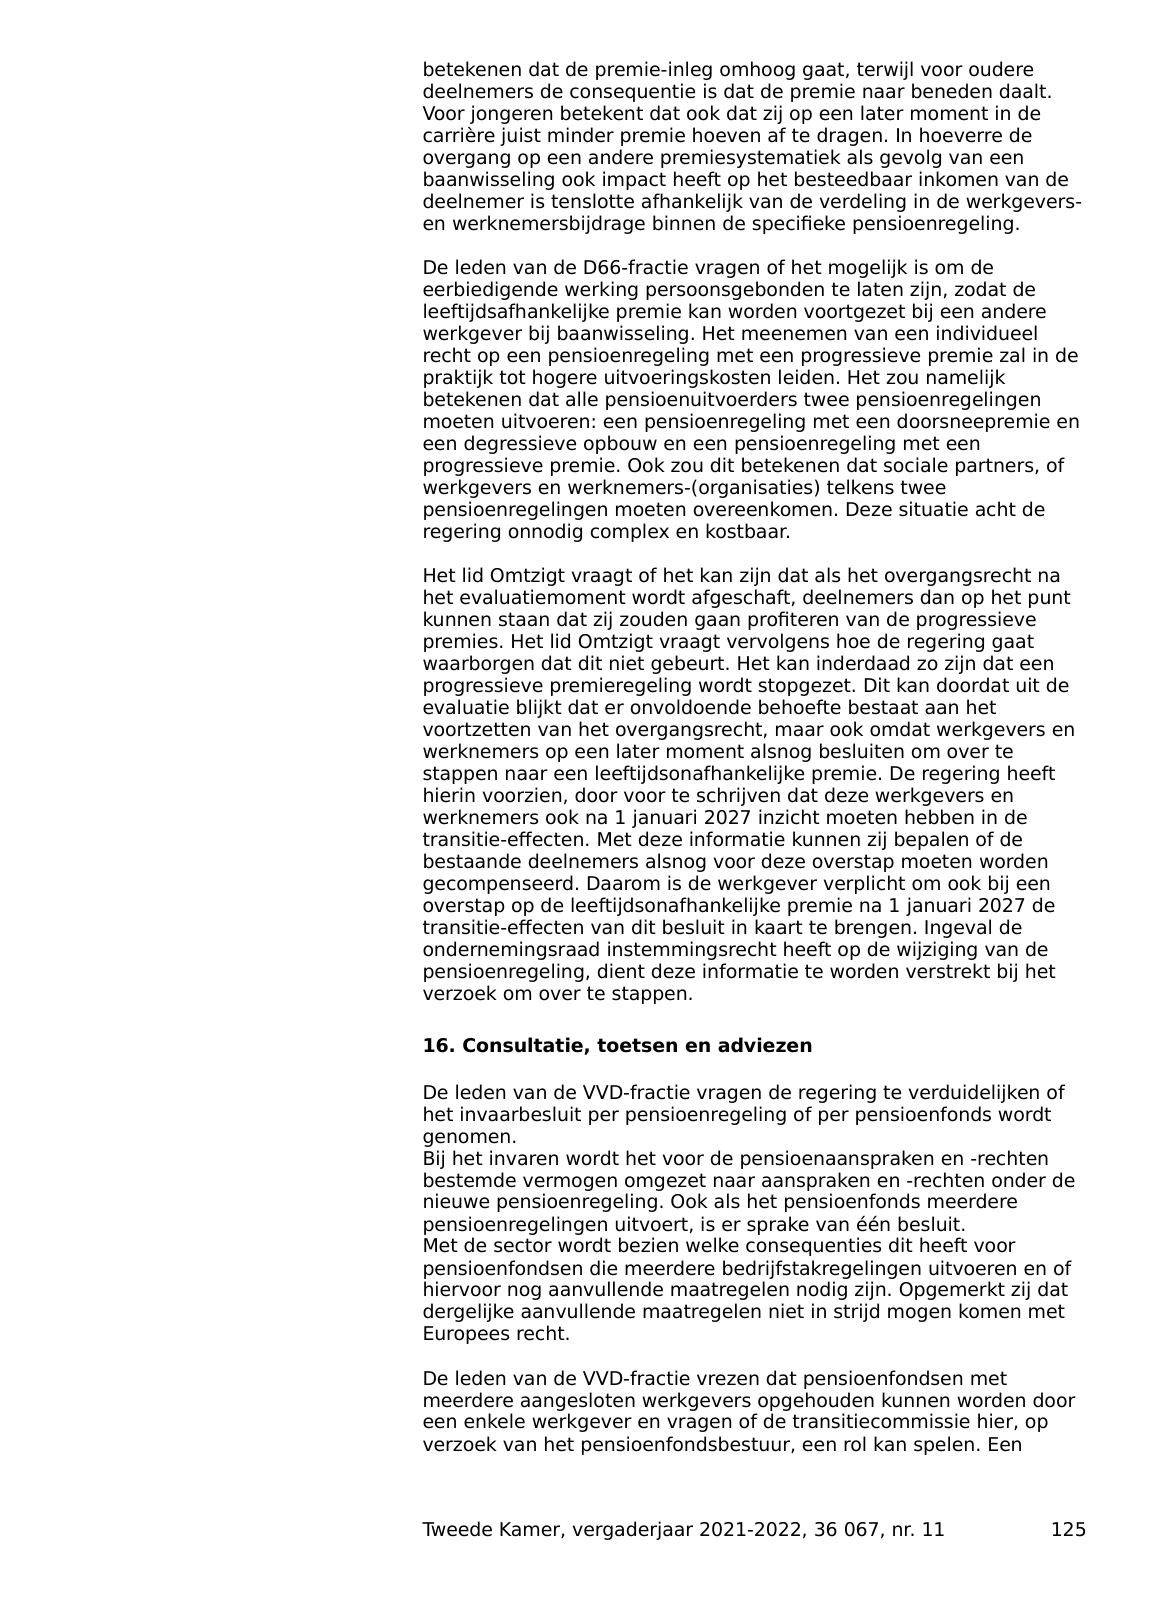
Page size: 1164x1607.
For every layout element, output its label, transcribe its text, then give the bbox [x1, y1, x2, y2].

text Met de sector wordt bezien welke consequenties dit heeft voor pensioenfondsen die meerdere bedrijfstakregelingen uitvoeren en of hiervoor nog aanvullende maatregelen nodig zijn. Opgemerkt zij dat dergelijke aanvullende maatregelen niet in strijd mogen komen met Europees recht. [422, 1235, 1087, 1345]
text De leden van de VVD-fractie vrezen dat pensioenfondsen met meerdere aangesloten werkgevers opgehouden kunnen worden door een enkele werkgever en vragen of de transitiecommissie hier, op verzoek van het pensioenfondsbestuur, een rol kan spelen. Een [422, 1367, 1087, 1455]
text De leden van de D66-fractie vragen of het mogelijk is om de eerbiedigende werking persoonsgebonden te laten zijn, zodat de leeftijdsafhankelijke premie kan worden voortgezet bij een andere werkgever bij baanwisseling. Het meenemen van een individueel recht op een pensioenregeling met een progressieve premie zal in de praktijk tot hogere uitvoeringskosten leiden. Het zou namelijk betekenen dat alle pensioenuitvoerders twee pensioenregelingen moeten uitvoeren: een pensioenregeling met een doorsneepremie en een degressieve opbouw en een pensioenregeling met een progressieve premie. Ook zou dit betekenen dat sociale partners, of werkgevers en werknemers-(organisaties) telkens twee pensioenregelingen moeten overeenkomen. Deze situatie acht de regering onnodig complex en kostbaar. [422, 257, 1087, 543]
text Het lid Omtzigt vraagt of het kan zijn dat als het overgangsrecht na het evaluatiemoment wordt afgeschaft, deelnemers dan op het punt kunnen staan dat zij zouden gaan profiteren van de progressieve premies. Het lid Omtzigt vraagt vervolgens hoe de regering gaat waarborgen dat dit niet gebeurt. Het kan inderdaad zo zijn dat een progressieve premieregeling wordt stopgezet. Dit kan doordat uit de evaluatie blijkt dat er onvoldoende behoefte bestaat aan het voortzetten van het overgangsrecht, maar ook omdat werkgevers en werknemers op een later moment alsnog besluiten om over te stappen naar een leeftijdsonafhankelijke premie. De regering heeft hierin voorzien, door voor te schrijven dat deze werkgevers en werknemers ook na 1 januari 2027 inzicht moeten hebben in de transitie-effecten. Met deze informatie kunnen zij bepalen of de bestaande deelnemers alsnog voor deze overstap moeten worden gecompenseerd. Daarom is de werkgever verplicht om ook bij een overstap op de leeftijdsonafhankelijke premie na 1 januari 2027 de transitie-effecten van dit besluit in kaart te brengen. Ingeval de ondernemingsraad instemmingsrecht heeft op de wijziging van de pensioenregeling, dient deze informatie te worden verstrekt bij het verzoek om over te stappen. [422, 565, 1087, 1004]
text Bij het invaren wordt het voor de pensioenaanspraken en -rechten bestemde vermogen omgezet naar aanspraken en -rechten onder de nieuwe pensioenregeling. Ook als het pensioenfonds meerdere pensioenregelingen uitvoert, is er sprake van één besluit. [422, 1147, 1087, 1235]
subtitle 16. Consultatie, toetsen en adviezen [422, 1034, 1087, 1057]
text betekenen dat de premie-inleg omhoog gaat, terwijl voor oudere deelnemers de consequentie is dat de premie naar beneden daalt. Voor jongeren betekent dat ook dat zij op een later moment in de carrière juist minder premie hoeven af te dragen. In hoeverre de overgang op een andere premiesystematiek als gevolg van een baanwisseling ook impact heeft op het besteedbaar inkomen van de deelnemer is tenslotte afhankelijk van de verdeling in de werkgevers- en werknemersbijdrage binnen de specifieke pensioenregeling. [422, 59, 1087, 235]
text De leden van de VVD-fractie vragen de regering te verduidelijken of het invaarbesluit per pensioenregeling of per pensioenfonds wordt genomen. [422, 1082, 1087, 1147]
